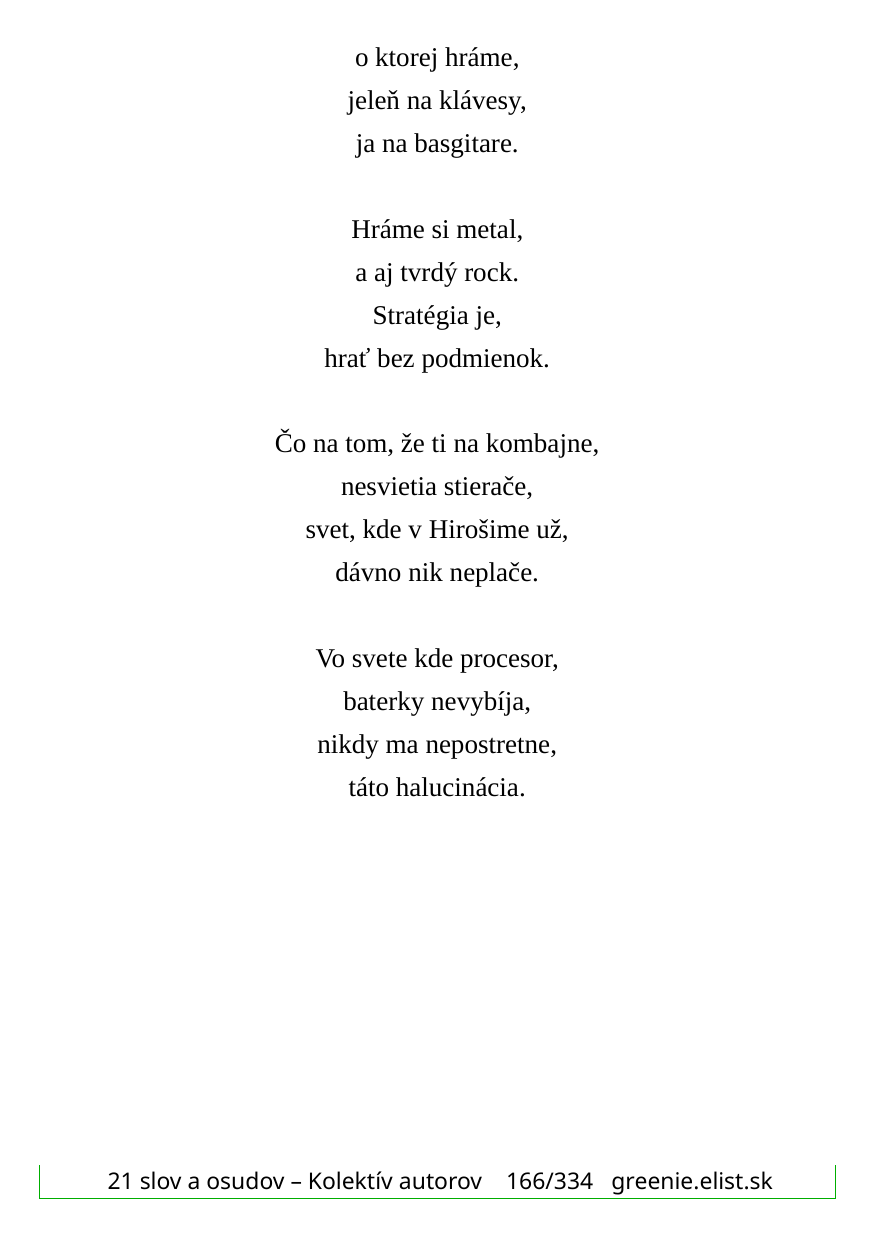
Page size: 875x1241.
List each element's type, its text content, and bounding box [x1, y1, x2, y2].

text jeleň na klávesy, [41, 84, 833, 115]
text nesvietia stierače, [41, 471, 833, 502]
text nikdy ma nepostretne, [41, 728, 833, 759]
text Hráme si metal, [41, 213, 833, 244]
text ja na basgitare. [41, 127, 833, 158]
text svet, kde v Hirošime už, [41, 513, 833, 544]
text a aj tvrdý rock. [41, 256, 833, 287]
text Stratégia je, [41, 299, 833, 330]
text hrať bez podmienok. [41, 342, 833, 373]
text dávno nik neplače. [41, 556, 833, 587]
text Čo na tom, že ti na kombajne, [41, 428, 833, 459]
text baterky nevybíja, [41, 685, 833, 716]
text táto halucinácia. [41, 771, 833, 802]
text o ktorej hráme, [41, 41, 833, 72]
text Vo svete kde procesor, [41, 642, 833, 673]
